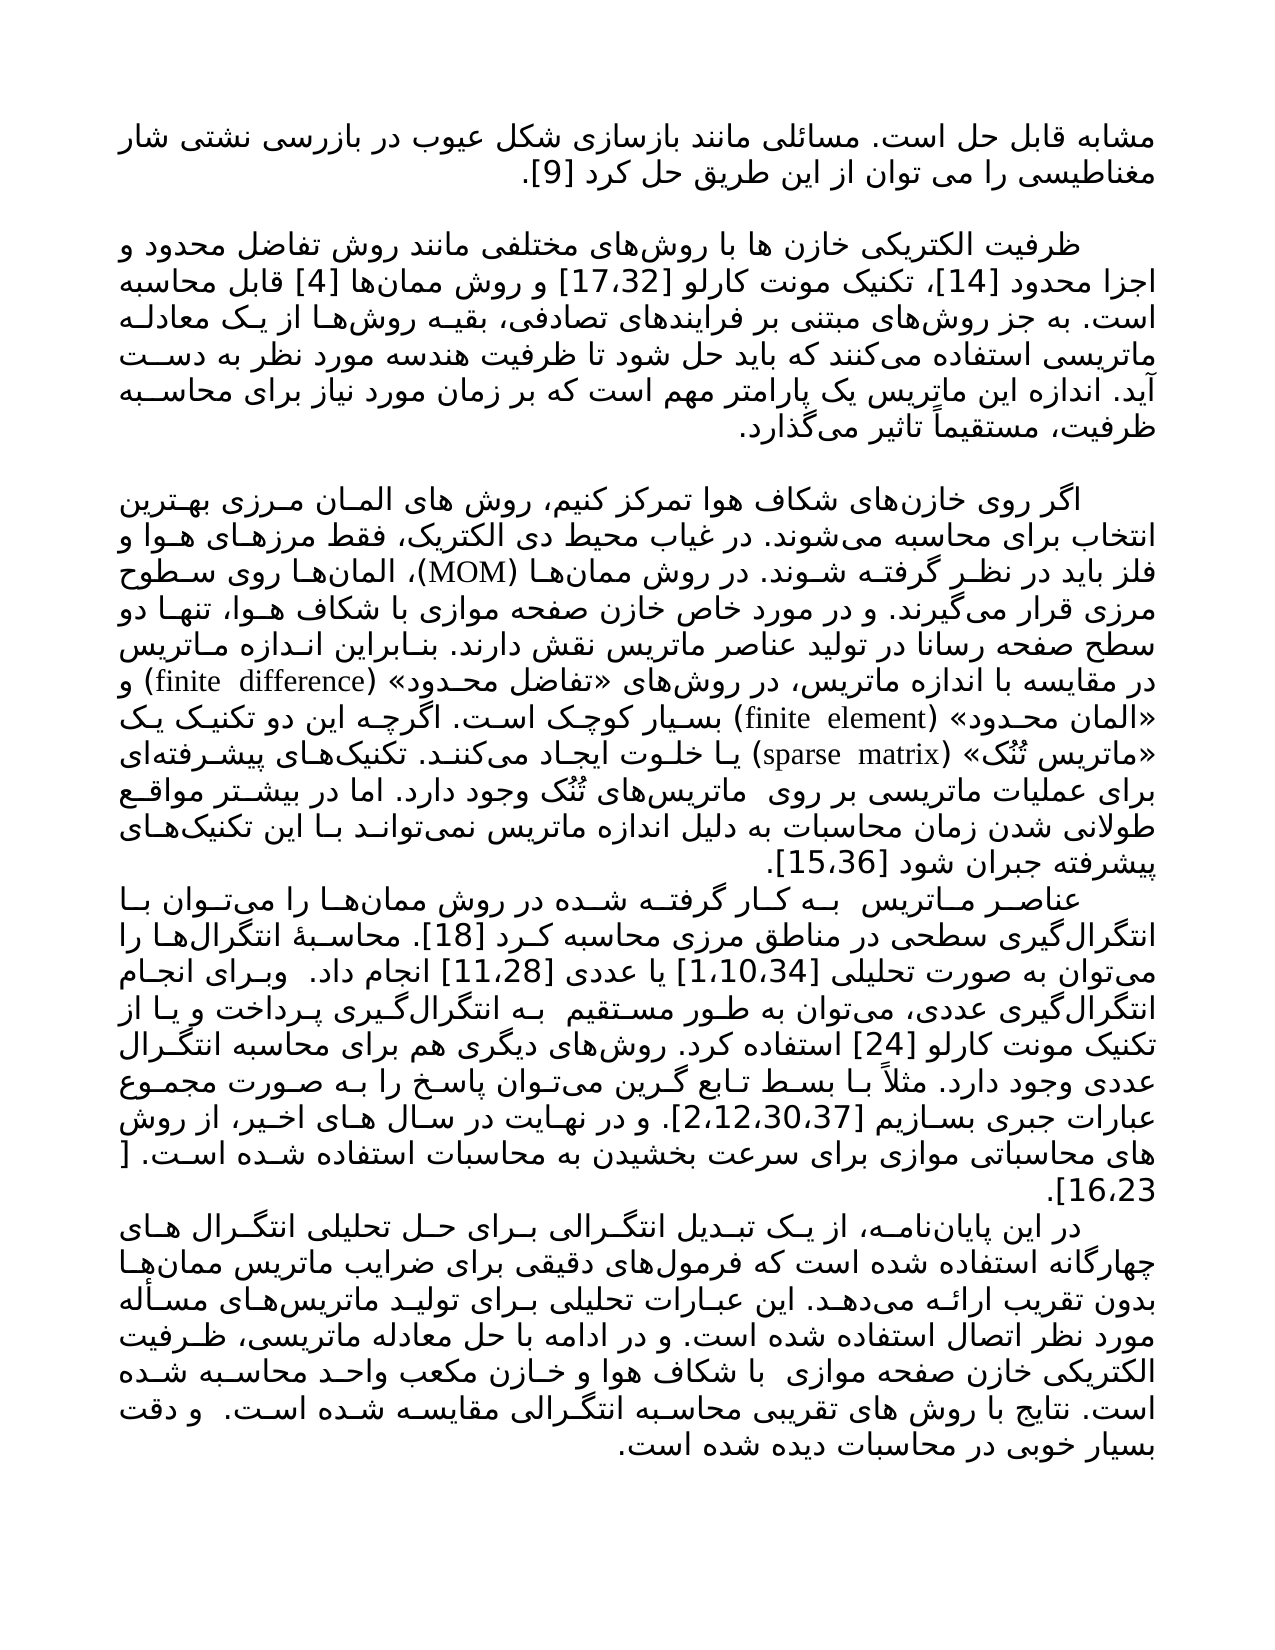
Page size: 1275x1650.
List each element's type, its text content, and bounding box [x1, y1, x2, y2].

text ظرفیت الکتریکی خازن ها با روش‌های مختلفی مانند روش تفاضل محدود و اجزا محدود [14]، تکنیک مونت کارلو [17،32] و روش ممان‌ها [4] قابل محاسبه است. به جز روش‌های مبتنی بر فرایند‌های تصادفی، بقیه روش‌ها از یک معادله ماتریسی استفاده می‌کنند که باید حل شود تا ظرفیت هندسه مورد نظر به دست آید. اندازه این ماتریس یک پارامتر مهم است که بر زمان مورد نیاز برای محاسبه ظرفیت، مستقیماً تاثیر می‌گذارد. [118, 227, 1157, 445]
text اگر روی خازن‌های شکاف هوا تمرکز کنیم، روش های المان مرزی بهترین انتخاب برای محاسبه می‌شوند. در غیاب محیط دی الکتریک، فقط مرزهای هوا و فلز باید در نظر گرفته شوند. در روش ممان‌ها (MOM)، المان‌ها روی سطوح مرزی قرار می‌گیرند. و در مورد خاص خازن صفحه موازی با شکاف هوا، تنها دو سطح صفحه رسانا در تولید عناصر ماتریس نقش دارند. بنابراین اندازه ماتریس در مقایسه با اندازه ماتریس، در روش‌های «تفاضل محدود» (finite difference) و «المان محدود» (finite element) بسیار کوچک است. اگرچه این دو تکنیک یک «ماتریس تُنُک» (sparse matrix) یا خلوت ایجاد می‌کنند. تکنیک‌های پیشرفته‌ای برای عملیات ماتریسی بر روی ماتریس‌های تُنُک وجود دارد. اما در بیشتر مواقع طولانی شدن زمان محاسبات به دلیل اندازه ماتریس نمی‌تواند با این تکنیک‌های پیشرفته جبران شود [15،36]. [118, 481, 1157, 881]
text در این پایان‌نامه، از یک تبدیل انتگرالی برای حل تحلیلی انتگرال های چهارگانه استفاده شده است که فرمول‌های دقیقی برای ضرایب ماتریس ممان‌ها بدون تقریب ارائه می‌دهد. این عبارات تحلیلی برای تولید ماتریس‌های مسأله مورد نظر اتصال استفاده شده است. و در ادامه با حل معادله ماتریسی، ظرفیت الکتریکی خازن صفحه موازی با شکاف هوا و خازن مکعب واحد محاسبه شده است. نتایج با روش های تقریبی محاسبه انتگرالی مقایسه شده است. و دقت بسیار خوبی در محاسبات دیده شده است. [118, 1208, 1157, 1463]
text مشابه قابل حل است. مسائلی مانند بازسازی شکل عیوب در بازرسی نشتی شار مغناطیسی را می توان از این طریق حل کرد [9]. [118, 118, 1157, 191]
text عناصر ماتریس به کار گرفته شده در روش ممان‌ها را می‌توان با انتگرال‌گیری سطحی در مناطق مرزی محاسبه کرد [18]. محاسبهٔ انتگرال‌ها را می‌توان به صورت تحلیلی [1،10،34] یا عددی [11،28] انجام داد. وبرای انجام انتگرال‌گیری عددی، می‌توان به طور مستقیم به انتگرال‌گیری پرداخت و یا از تکنیک مونت کارلو [24] استفاده کرد. روش‌های دیگری هم برای محاسبه انتگرال عددی وجود دارد. مثلاً با بسط تابع گرین می‌توان پاسخ را به صورت مجموع عبارات جبری بسازیم [2،12،30،37]. و در نهایت در سال های اخیر، از روش های محاسباتی موازی برای سرعت بخشیدن به محاسبات استفاده شده است. [16،23]. [118, 881, 1157, 1208]
